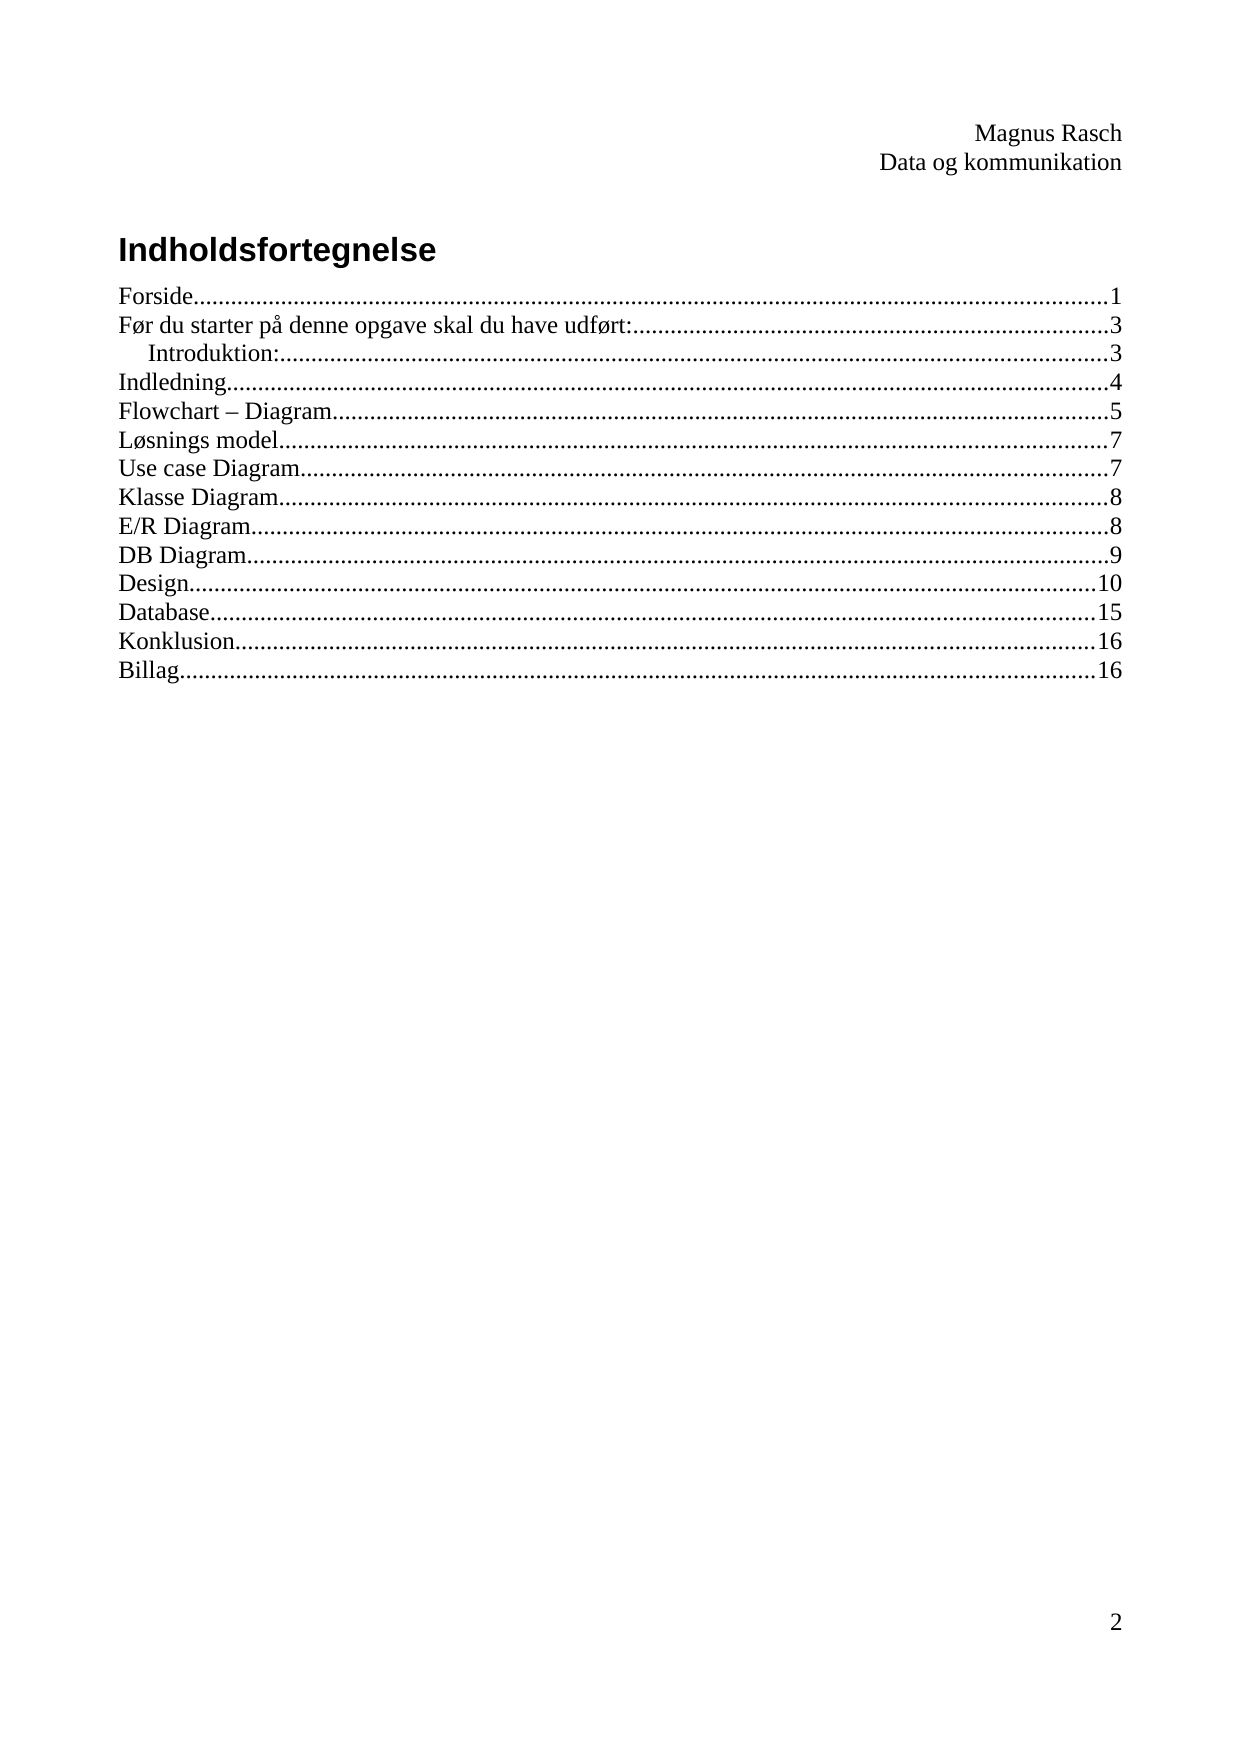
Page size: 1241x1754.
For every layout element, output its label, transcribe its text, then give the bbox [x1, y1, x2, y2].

text DB Diagram 9 [118, 540, 1122, 568]
text Introduktion: 3 [148, 338, 1122, 367]
text Forside 1 [118, 281, 1122, 310]
text Indledning 4 [118, 367, 1122, 396]
text Billag 16 [118, 655, 1122, 683]
text E/R Diagram 8 [118, 511, 1122, 540]
subtitle Indholdsfortegnelse [118, 230, 1122, 268]
text Løsnings model 7 [118, 425, 1122, 453]
text Database 15 [118, 597, 1122, 626]
text Design 10 [118, 568, 1122, 597]
text Flowchart – Diagram 5 [118, 396, 1122, 425]
text Konklusion 16 [118, 626, 1122, 655]
text Use case Diagram 7 [118, 453, 1122, 482]
text Klasse Diagram 8 [118, 482, 1122, 511]
text Før du starter på denne opgave skal du have udført: 3 [118, 310, 1122, 338]
